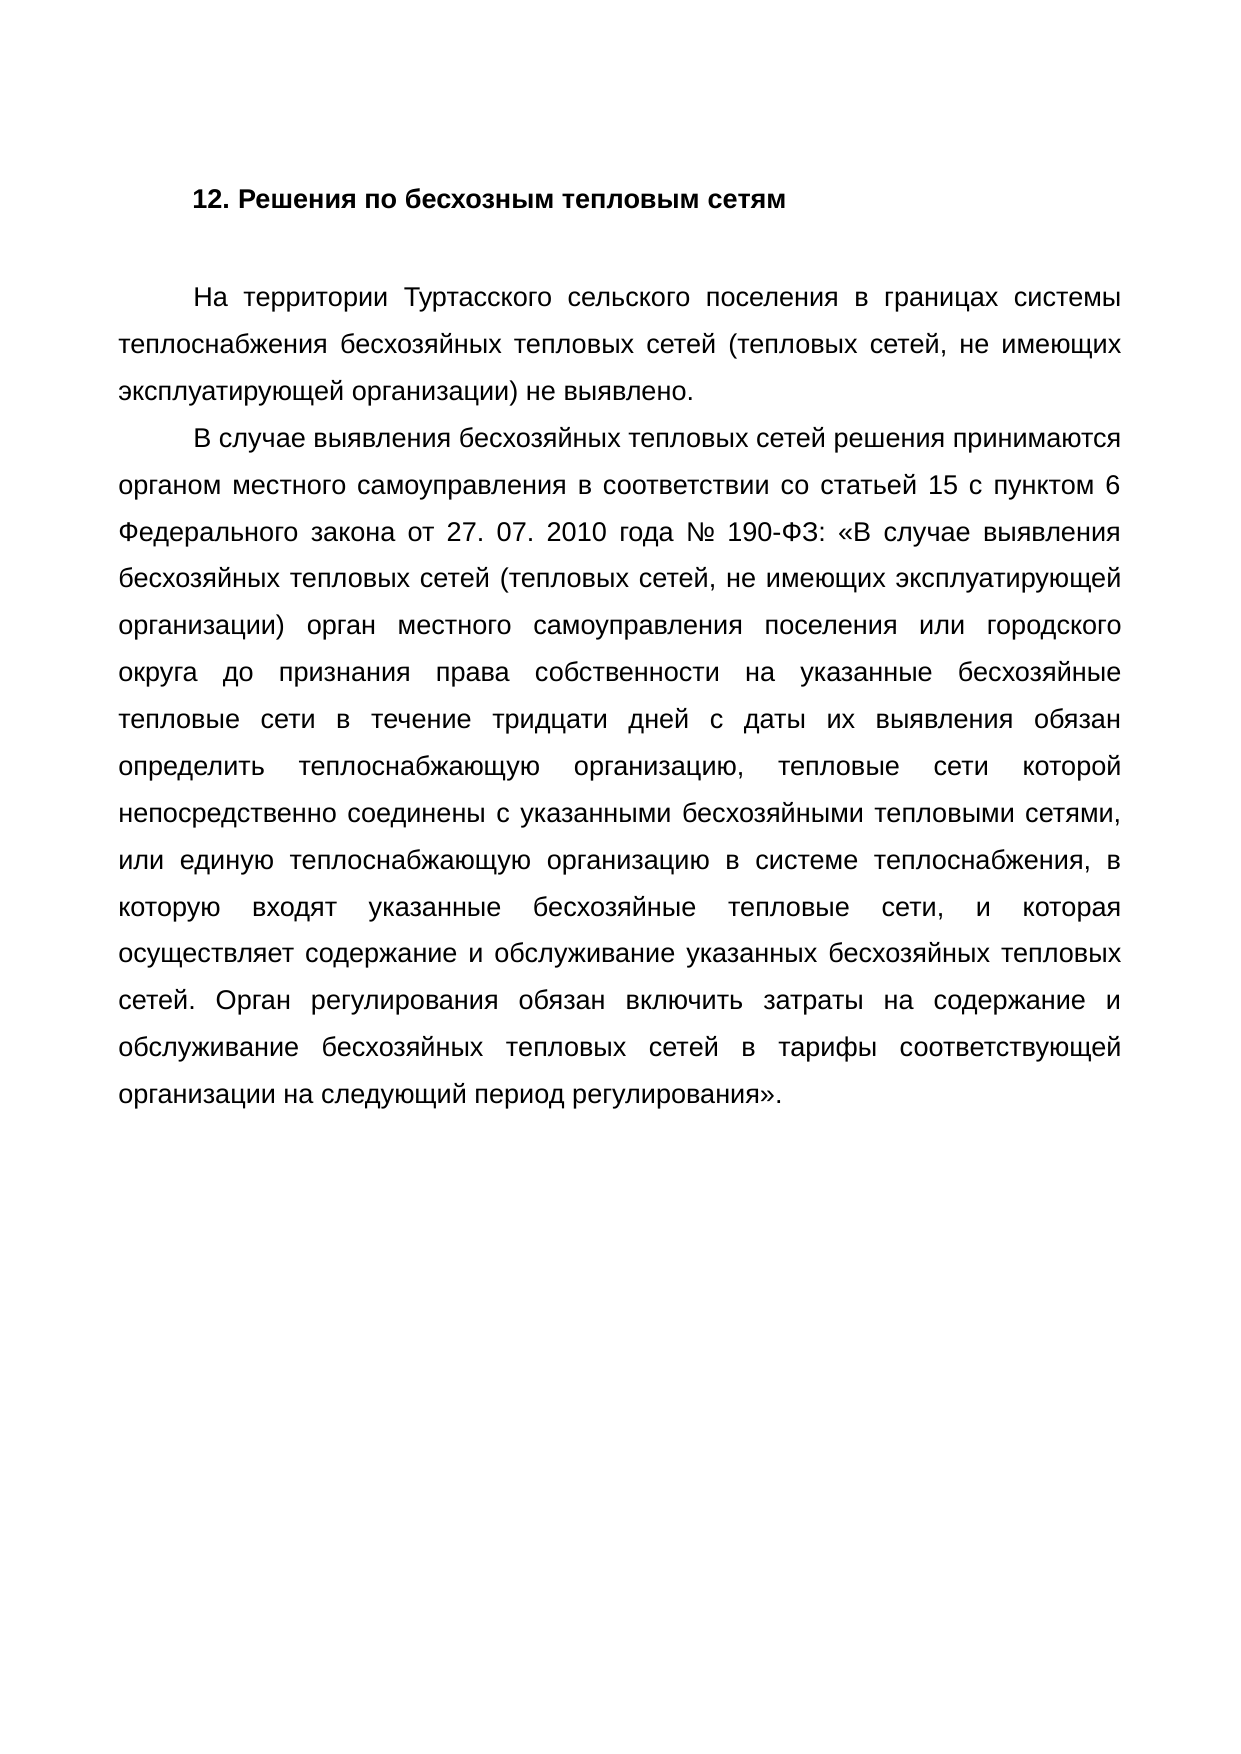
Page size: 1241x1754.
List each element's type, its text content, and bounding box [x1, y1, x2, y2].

text На территории Туртасского сельского поселения в границах системы теплоснабжения бесхозяйных тепловых сетей (тепловых сетей, не имеющих эксплуатирующей организации) не выявлено. [118, 281, 1122, 406]
list Решения по бесхозным тепловым сетям [118, 183, 1122, 215]
text В случае выявления бесхозяйных тепловых сетей решения принимаются органом местного самоуправления в соответствии со статьей 15 с пунктом 6 Федерального закона от 27. 07. 2010 года № 190-ФЗ: «В случае выявления бесхозяйных тепловых сетей (тепловых сетей, не имеющих эксплуатирующей организации) орган местного самоуправления поселения или городского округа до признания права собственности на указанные бесхозяйные тепловые сети в течение тридцати дней с даты их выявления обязан определить теплоснабжающую организацию, тепловые сети которой непосредственно соединены с указанными бесхозяйными тепловыми сетями, или единую теплоснабжающую организацию в системе теплоснабжения, в которую входят указанные бесхозяйные тепловые сети, и которая осуществляет содержание и обслуживание указанных бесхозяйных тепловых сетей. Орган регулирования обязан включить затраты на содержание и обслуживание бесхозяйных тепловых сетей в тарифы соответствующей организации на следующий период регулирования». [118, 422, 1122, 1109]
